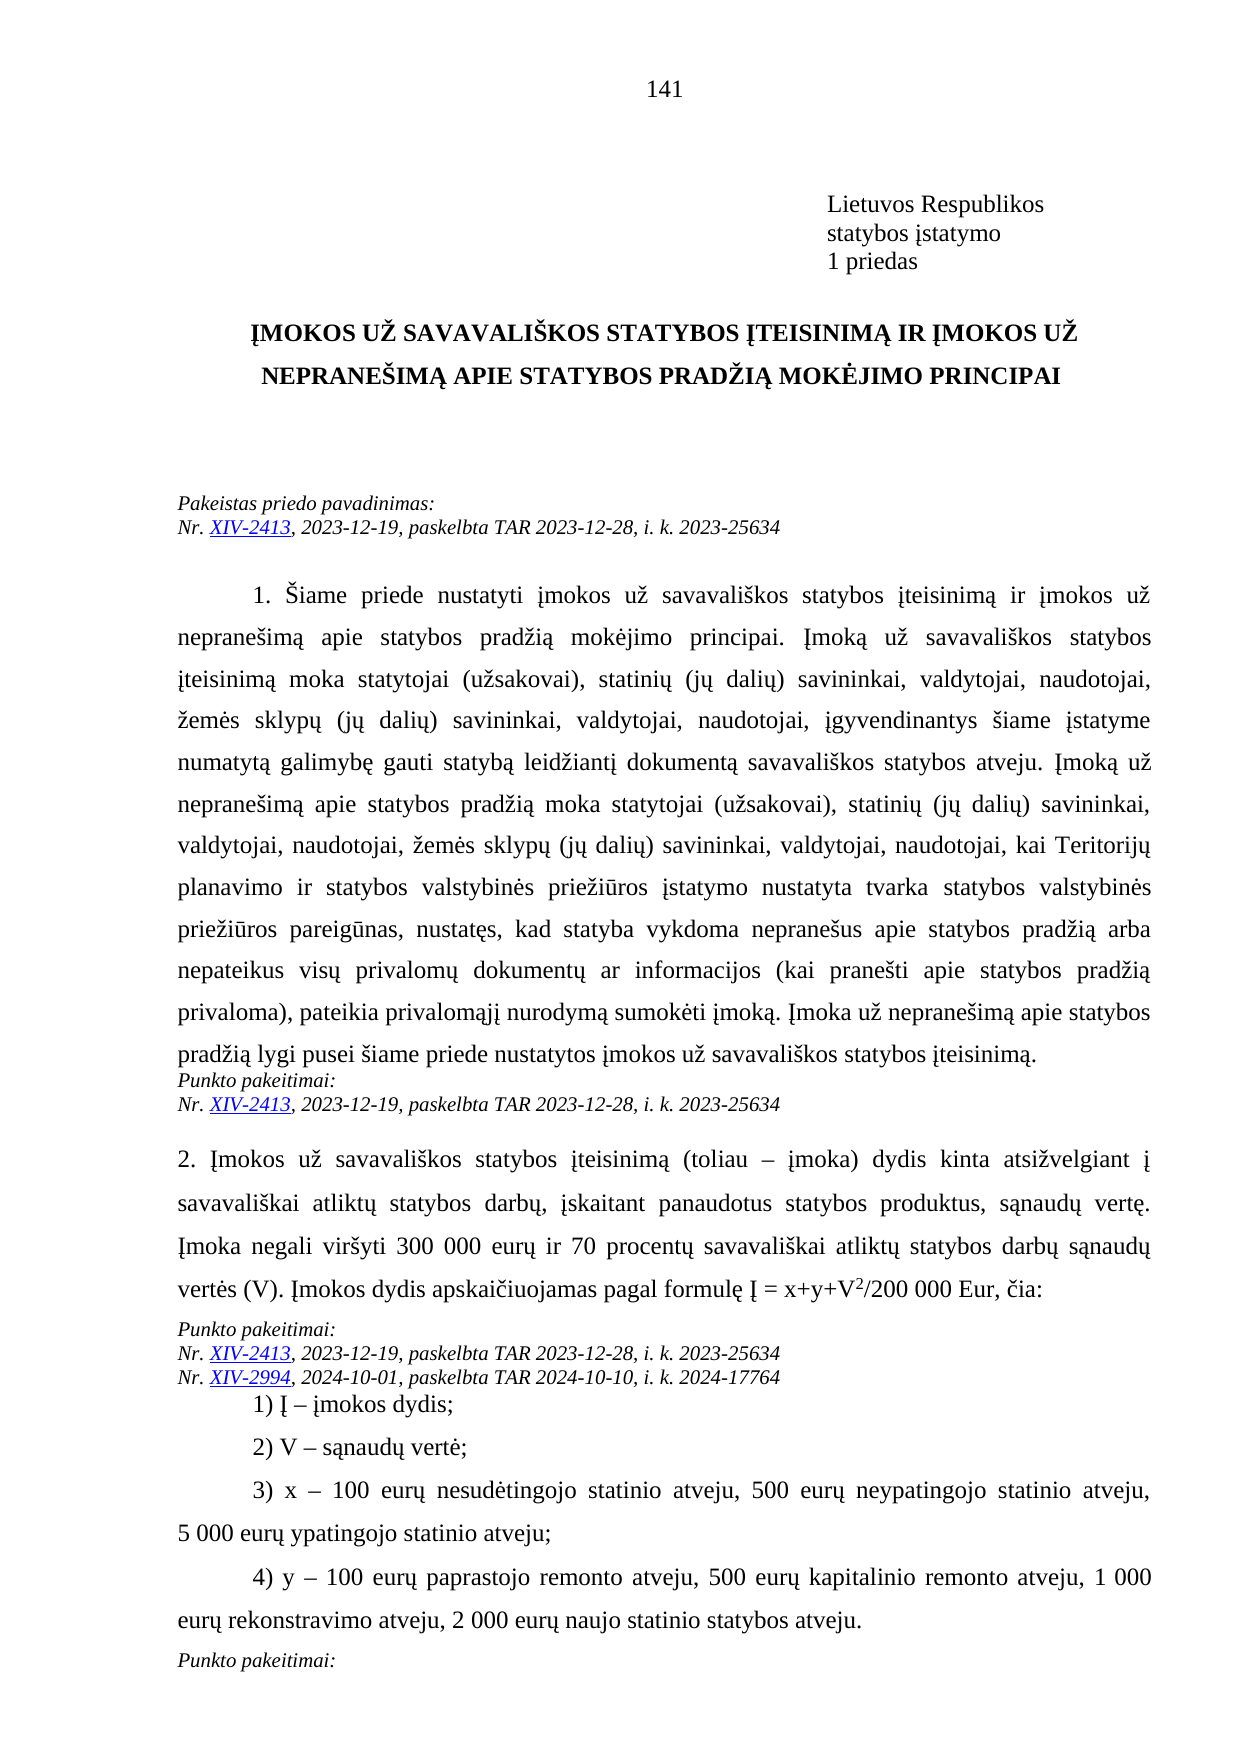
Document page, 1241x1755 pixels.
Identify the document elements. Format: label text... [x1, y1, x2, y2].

text statybos įstatymo [827, 218, 1152, 246]
text Punkto pakeitimai: [177, 1648, 1152, 1672]
text Nr. XIV-2413, 2023-12-19, paskelbta TAR 2023-12-28, i. k. 2023-25634 [177, 1092, 1152, 1116]
text Punkto pakeitimai: [177, 1068, 1152, 1092]
text Lietuvos Respublikos [827, 189, 1152, 218]
text Nr. XIV-2413, 2023-12-19, paskelbta TAR 2023-12-28, i. k. 2023-25634 [177, 515, 1152, 539]
text 4) y – 100 eurų paprastojo remonto atveju, 500 eurų kapitalinio remonto atveju, 1 000 eurų rekonstravimo atveju, 2 000 eurų naujo statinio statybos atveju. [177, 1562, 1152, 1633]
text Nr. XIV-2413, 2023-12-19, paskelbta TAR 2023-12-28, i. k. 2023-25634 [177, 1341, 1152, 1365]
text 2. Įmokos už savavališkos statybos įteisinimą (toliau – įmoka) dydis kinta atsižvelgiant į savavališkai atliktų statybos darbų, įskaitant panaudotus statybos produktus, sąnaudų vertę. Įmoka negali viršyti 300 000 eurų ir 70 procentų savavališkai atliktų statybos darbų sąnaudų vertės (V). Įmokos dydis apskaičiuojamas pagal formulę Į = x+y+V2/200 000 Eur, čia: [177, 1144, 1152, 1303]
text 1. Šiame priede nustatyti įmokos už savavališkos statybos įteisinimą ir įmokos už nepranešimą apie statybos pradžią mokėjimo principai. Įmoką už savavališkos statybos įteisinimą moka statytojai (užsakovai), statinių (jų dalių) savininkai, valdytojai, naudotojai, žemės sklypų (jų dalių) savininkai, valdytojai, naudotojai, įgyvendinantys šiame įstatyme numatytą galimybę gauti statybą leidžiantį dokumentą savavališkos statybos atveju. Įmoką už nepranešimą apie statybos pradžią moka statytojai (užsakovai), statinių (jų dalių) savininkai, valdytojai, naudotojai, žemės sklypų (jų dalių) savininkai, valdytojai, naudotojai, kai Teritorijų planavimo ir statybos valstybinės priežiūros įstatymo nustatyta tvarka statybos valstybinės priežiūros pareigūnas, nustatęs, kad statyba vykdoma nepranešus apie statybos pradžią arba nepateikus visų privalomų dokumentų ar informacijos (kai pranešti apie statybos pradžią privaloma), pateikia privalomąjį nurodymą sumokėti įmoką. Įmoka už nepranešimą apie statybos pradžią lygi pusei šiame priede nustatytos įmokos už savavališkos statybos įteisinimą. [177, 568, 1152, 1068]
text 2) V – sąnaudų vertė; [177, 1432, 1152, 1461]
text Nr. XIV-2994, 2024-10-01, paskelbta TAR 2024-10-10, i. k. 2024-17764 [177, 1365, 1152, 1389]
text Punkto pakeitimai: [177, 1317, 1152, 1341]
text ĮMOKOS UŽ SAVAVALIŠKOS STATYBOS ĮTEISINIMĄ IR ĮMOKOS UŽ NEPRANEŠIMĄ APIE STATYBOS PRADŽIĄ MOKĖJIMO PRINCIPAI [177, 318, 1152, 390]
text 1) Į – įmokos dydis; [177, 1389, 1152, 1418]
text Pakeistas priedo pavadinimas: [177, 491, 1152, 515]
text 3) x – 100 eurų nesudėtingojo statinio atveju, 500 eurų neypatingojo statinio atveju, 5 000 eurų ypatingojo statinio atveju; [177, 1475, 1152, 1547]
text 1 priedas [827, 246, 1152, 275]
